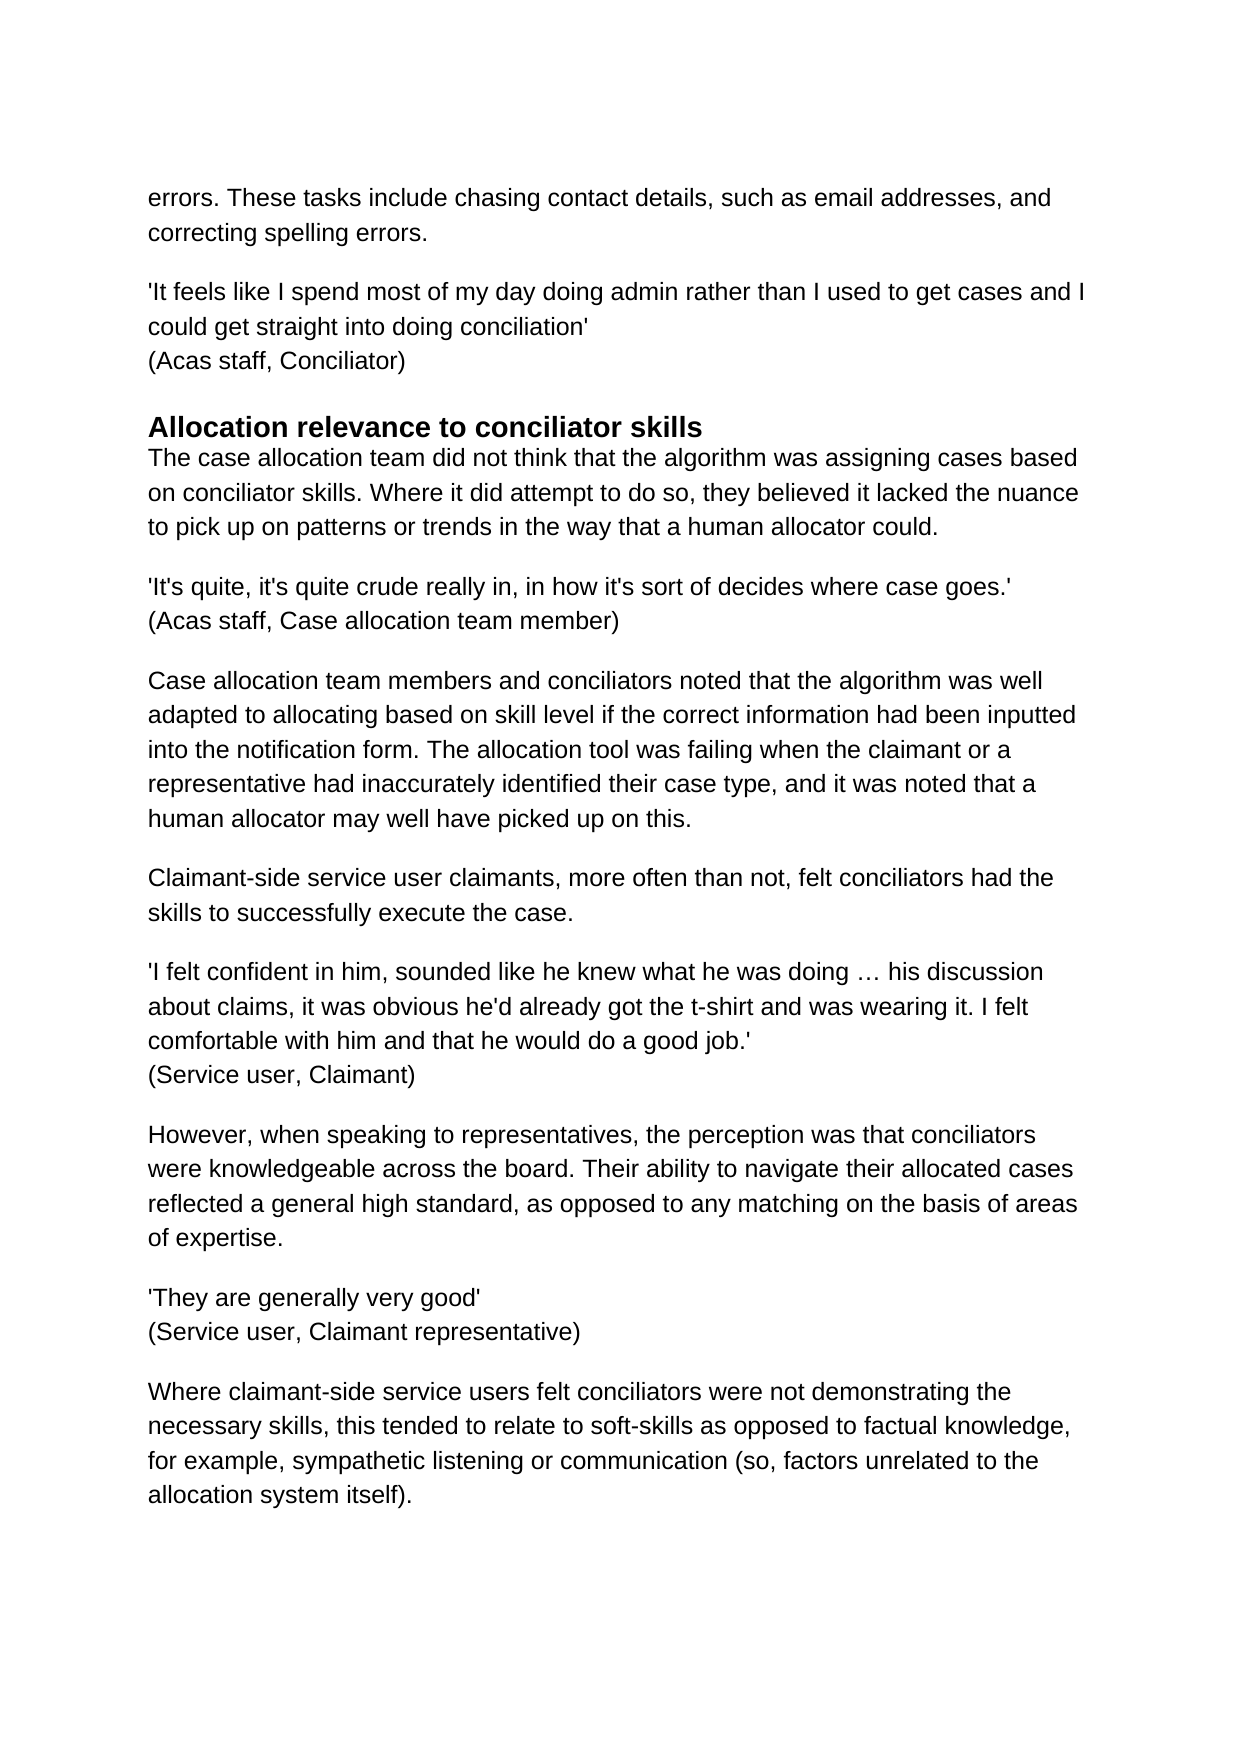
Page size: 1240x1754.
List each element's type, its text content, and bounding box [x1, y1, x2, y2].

text Claimant-side service user claimants, more often than not, felt conciliators had the skills to successfully execute the case. [148, 863, 1092, 926]
text 'It feels like I spend most of my day doing admin rather than I used to get cases and I could get straight into doing conciliation' (Acas staff, Conciliator) [148, 277, 1092, 375]
text 'They are generally very good' (Service user, Claimant representative) [148, 1283, 1092, 1346]
subtitle Allocation relevance to conciliator skills [148, 410, 1092, 443]
text Where claimant-side service users felt conciliators were not demonstrating the necessary skills, this tended to relate to soft-skills as opposed to factual knowledge, for example, sympathetic listening or communication (so, factors unrelated to the allocation system itself). [148, 1377, 1092, 1509]
text The case allocation team did not think that the algorithm was assigning cases based on conciliator skills. Where it did attempt to do so, they believed it lacked the nuance to pick up on patterns or trends in the way that a human allocator could. [148, 443, 1092, 541]
text 'I felt confident in him, sounded like he knew what he was doing … his discussion about claims, it was obvious he'd already got the t-shirt and was wearing it. I felt comfortable with him and that he would do a good job.' (Service user, Claimant) [148, 957, 1092, 1089]
text 'It's quite, it's quite crude really in, in how it's sort of decides where case goes.' (Acas staff, Case allocation team member) [148, 572, 1092, 635]
text errors. These tasks include chasing contact details, such as email addresses, and correcting spelling errors. [148, 183, 1092, 246]
text Case allocation team members and conciliators noted that the algorithm was well adapted to allocating based on skill level if the correct information had been inputted into the notification form. The allocation tool was failing when the claimant or a representative had inaccurately identified their case type, and it was noted that a human allocator may well have picked up on this. [148, 666, 1092, 832]
text However, when speaking to representatives, the perception was that conciliators were knowledgeable across the board. Their ability to navigate their allocated cases reflected a general high standard, as opposed to any matching on the basis of areas of expertise. [148, 1120, 1092, 1252]
